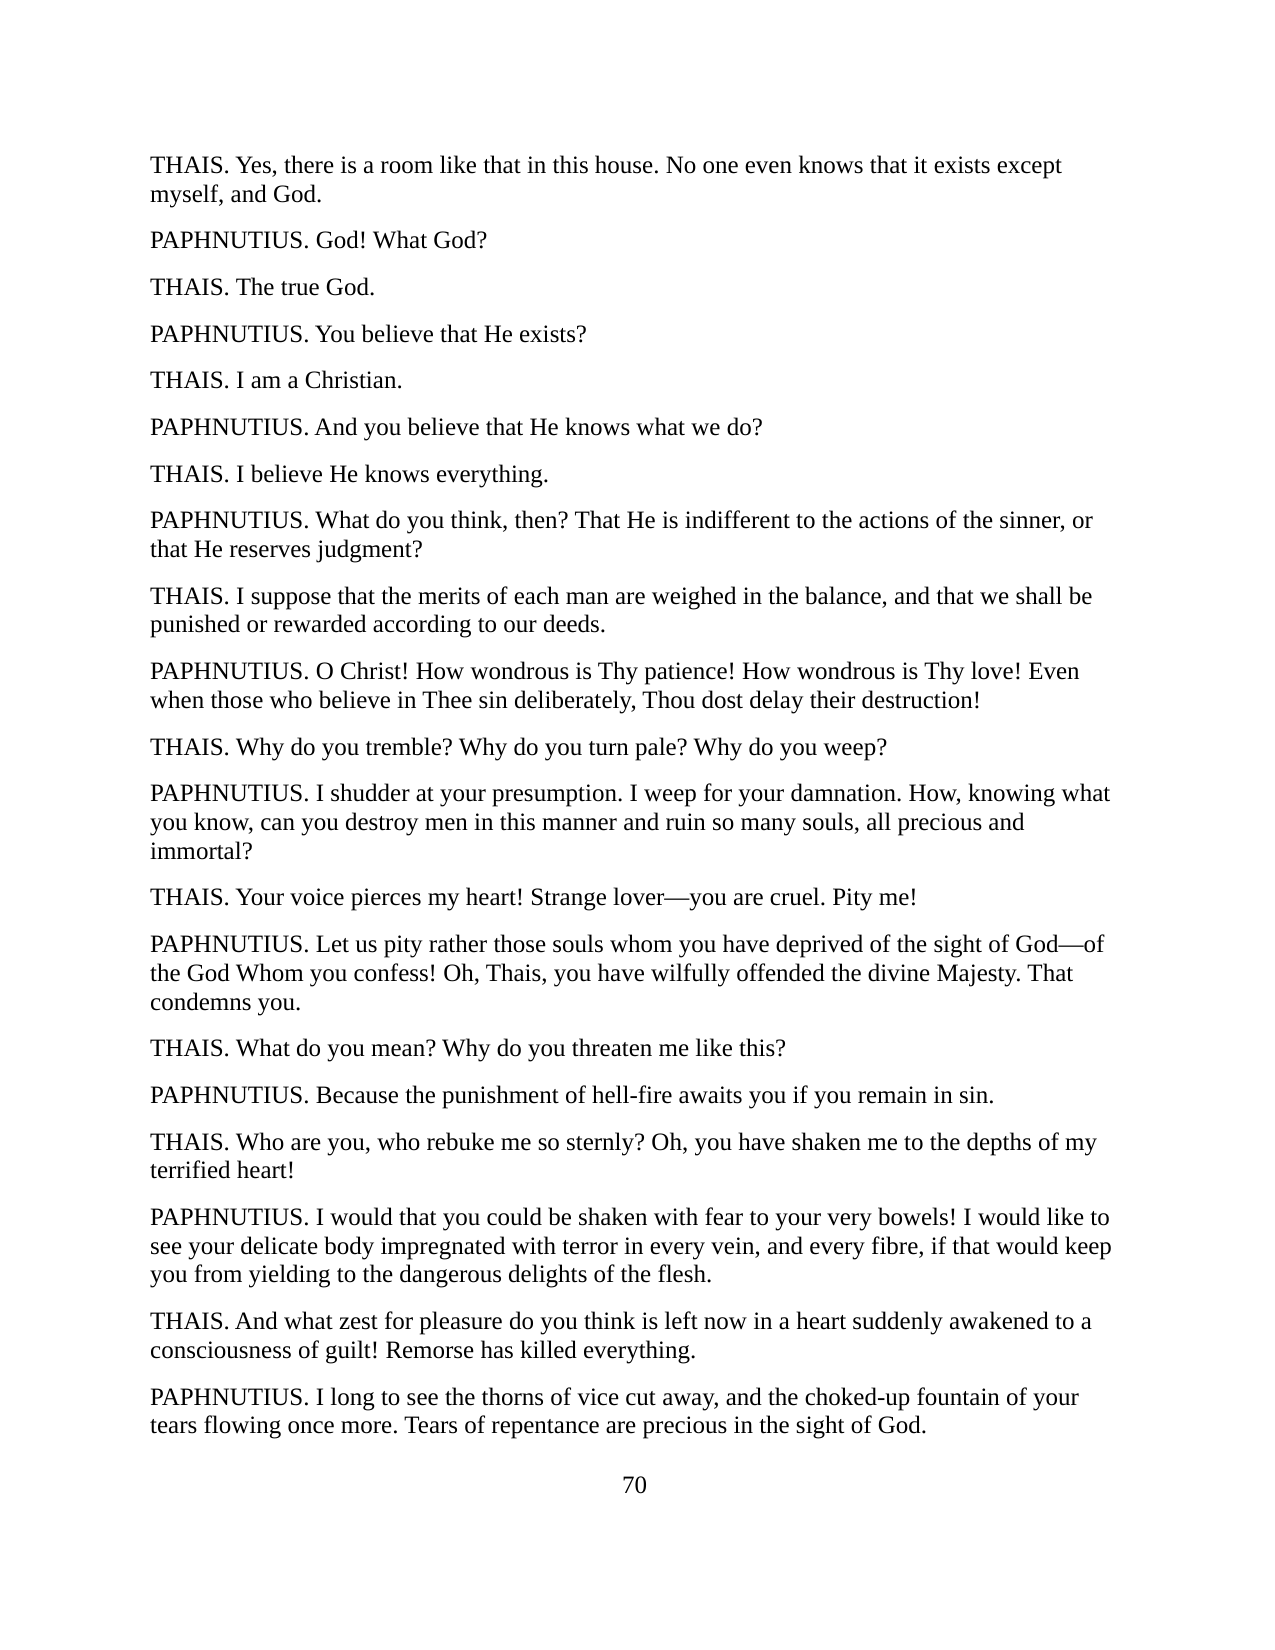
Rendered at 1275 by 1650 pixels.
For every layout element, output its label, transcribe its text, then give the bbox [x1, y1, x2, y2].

text THAIS. What do you mean? Why do you threaten me like this? [150, 1033, 1125, 1062]
text PAPHNUTIUS. You believe that He exists? [150, 319, 1125, 347]
text THAIS. I suppose that the merits of each man are weighed in the balance, and that we shall be punished or rewarded according to our deeds. [150, 581, 1125, 638]
text THAIS. Who are you, who rebuke me so sternly? Oh, you have shaken me to the depths of my terrified heart! [150, 1127, 1125, 1184]
text PAPHNUTIUS. And you believe that He knows what we do? [150, 412, 1125, 441]
text THAIS. The true God. [150, 272, 1125, 301]
text THAIS. Why do you tremble? Why do you turn pale? Why do you weep? [150, 732, 1125, 760]
text PAPHNUTIUS. Because the punishment of hell-fire awaits you if you remain in sin. [150, 1080, 1125, 1109]
text THAIS. And what zest for pleasure do you think is left now in a heart suddenly awakened to a consciousness of guilt! Remorse has killed everything. [150, 1306, 1125, 1364]
text PAPHNUTIUS. I would that you could be shaken with fear to your very bowels! I would like to see your delicate body impregnated with terror in every vein, and every fibre, if that would keep you from yielding to the dangerous delights of the flesh. [150, 1202, 1125, 1288]
text THAIS. Yes, there is a room like that in this house. No one even knows that it exists except myself, and God. [150, 150, 1125, 207]
text PAPHNUTIUS. What do you think, then? That He is indifferent to the actions of the sinner, or that He reserves judgment? [150, 505, 1125, 563]
text THAIS. I am a Christian. [150, 365, 1125, 394]
text PAPHNUTIUS. I long to see the thorns of vice cut away, and the choked-up fountain of your tears flowing once more. Tears of repentance are precious in the sight of God. [150, 1382, 1125, 1439]
text PAPHNUTIUS. I shudder at your presumption. I weep for your damnation. How, knowing what you know, can you destroy men in this manner and ruin so many souls, all precious and immortal? [150, 778, 1125, 864]
text PAPHNUTIUS. Let us pity rather those souls whom you have deprived of the sight of God—of the God Whom you confess! Oh, Thais, you have wilfully offended the divine Majesty. That condemns you. [150, 929, 1125, 1015]
text PAPHNUTIUS. O Christ! How wondrous is Thy patience! How wondrous is Thy love! Even when those who believe in Thee sin deliberately, Thou dost delay their destruction! [150, 656, 1125, 714]
text THAIS. I believe He knows everything. [150, 459, 1125, 487]
text PAPHNUTIUS. God! What God? [150, 225, 1125, 254]
text THAIS. Your voice pierces my heart! Strange lover—you are cruel. Pity me! [150, 882, 1125, 911]
